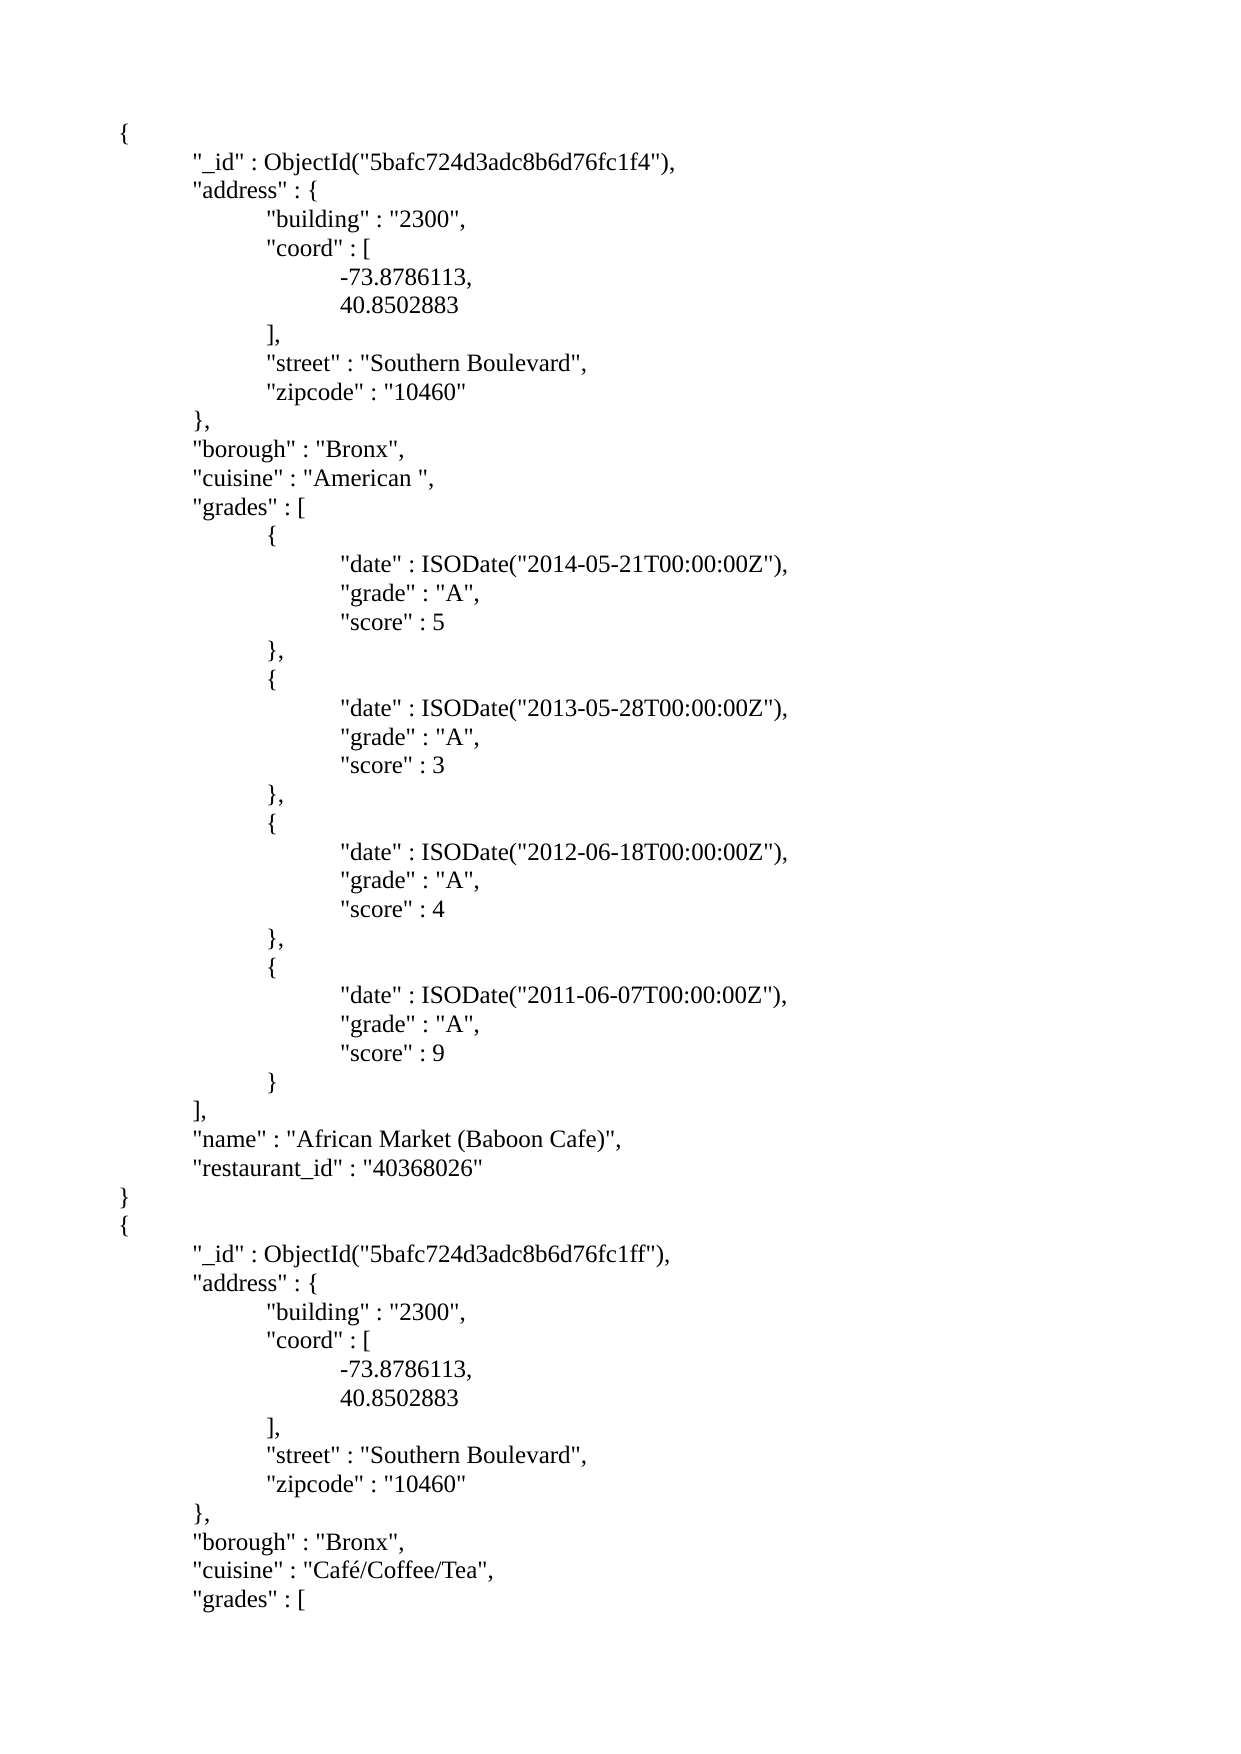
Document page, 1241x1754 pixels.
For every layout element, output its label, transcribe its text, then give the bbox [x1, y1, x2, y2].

text } [118, 1067, 1122, 1096]
text }, [118, 923, 1122, 952]
text "building" : "2300", [118, 204, 1122, 233]
text "date" : ISODate("2013-05-28T00:00:00Z"), [118, 693, 1122, 722]
text "borough" : "Bronx", [118, 1527, 1122, 1556]
text }, [118, 779, 1122, 808]
text "score" : 4 [118, 894, 1122, 923]
text "address" : { [118, 1268, 1122, 1297]
text "date" : ISODate("2012-06-18T00:00:00Z"), [118, 837, 1122, 866]
text } [118, 1182, 1122, 1211]
text "restaurant_id" : "40368026" [118, 1153, 1122, 1182]
text }, [118, 1498, 1122, 1527]
text "cuisine" : "American ", [118, 463, 1122, 492]
text 40.8502883 [118, 1383, 1122, 1412]
text "zipcode" : "10460" [118, 1469, 1122, 1498]
text ], [118, 1096, 1122, 1124]
text "score" : 3 [118, 751, 1122, 779]
text "coord" : [ [118, 233, 1122, 262]
text "date" : ISODate("2014-05-21T00:00:00Z"), [118, 549, 1122, 578]
text "grade" : "A", [118, 866, 1122, 894]
text }, [118, 636, 1122, 664]
text "street" : "Southern Boulevard", [118, 348, 1122, 377]
text -73.8786113, [118, 262, 1122, 291]
text "grade" : "A", [118, 578, 1122, 607]
text "name" : "African Market (Baboon Cafe)", [118, 1124, 1122, 1153]
text { [118, 1211, 1122, 1239]
text "borough" : "Bronx", [118, 434, 1122, 463]
text "score" : 5 [118, 607, 1122, 636]
text "_id" : ObjectId("5bafc724d3adc8b6d76fc1f4"), [118, 147, 1122, 176]
text { [118, 808, 1122, 837]
text "street" : "Southern Boulevard", [118, 1441, 1122, 1469]
text "address" : { [118, 176, 1122, 204]
text }, [118, 406, 1122, 434]
text { [118, 664, 1122, 693]
text "grades" : [ [118, 492, 1122, 521]
text "date" : ISODate("2011-06-07T00:00:00Z"), [118, 981, 1122, 1009]
text { [118, 118, 1122, 147]
text { [118, 521, 1122, 549]
text ], [118, 1412, 1122, 1441]
text { [118, 952, 1122, 981]
text "building" : "2300", [118, 1297, 1122, 1326]
text -73.8786113, [118, 1354, 1122, 1383]
text "_id" : ObjectId("5bafc724d3adc8b6d76fc1ff"), [118, 1239, 1122, 1268]
text "zipcode" : "10460" [118, 377, 1122, 406]
text ], [118, 319, 1122, 348]
text "grade" : "A", [118, 1009, 1122, 1038]
text "grade" : "A", [118, 722, 1122, 751]
text "coord" : [ [118, 1326, 1122, 1354]
text 40.8502883 [118, 291, 1122, 319]
text "score" : 9 [118, 1038, 1122, 1067]
text "cuisine" : "Café/Coffee/Tea", [118, 1556, 1122, 1584]
text "grades" : [ [118, 1584, 1122, 1613]
